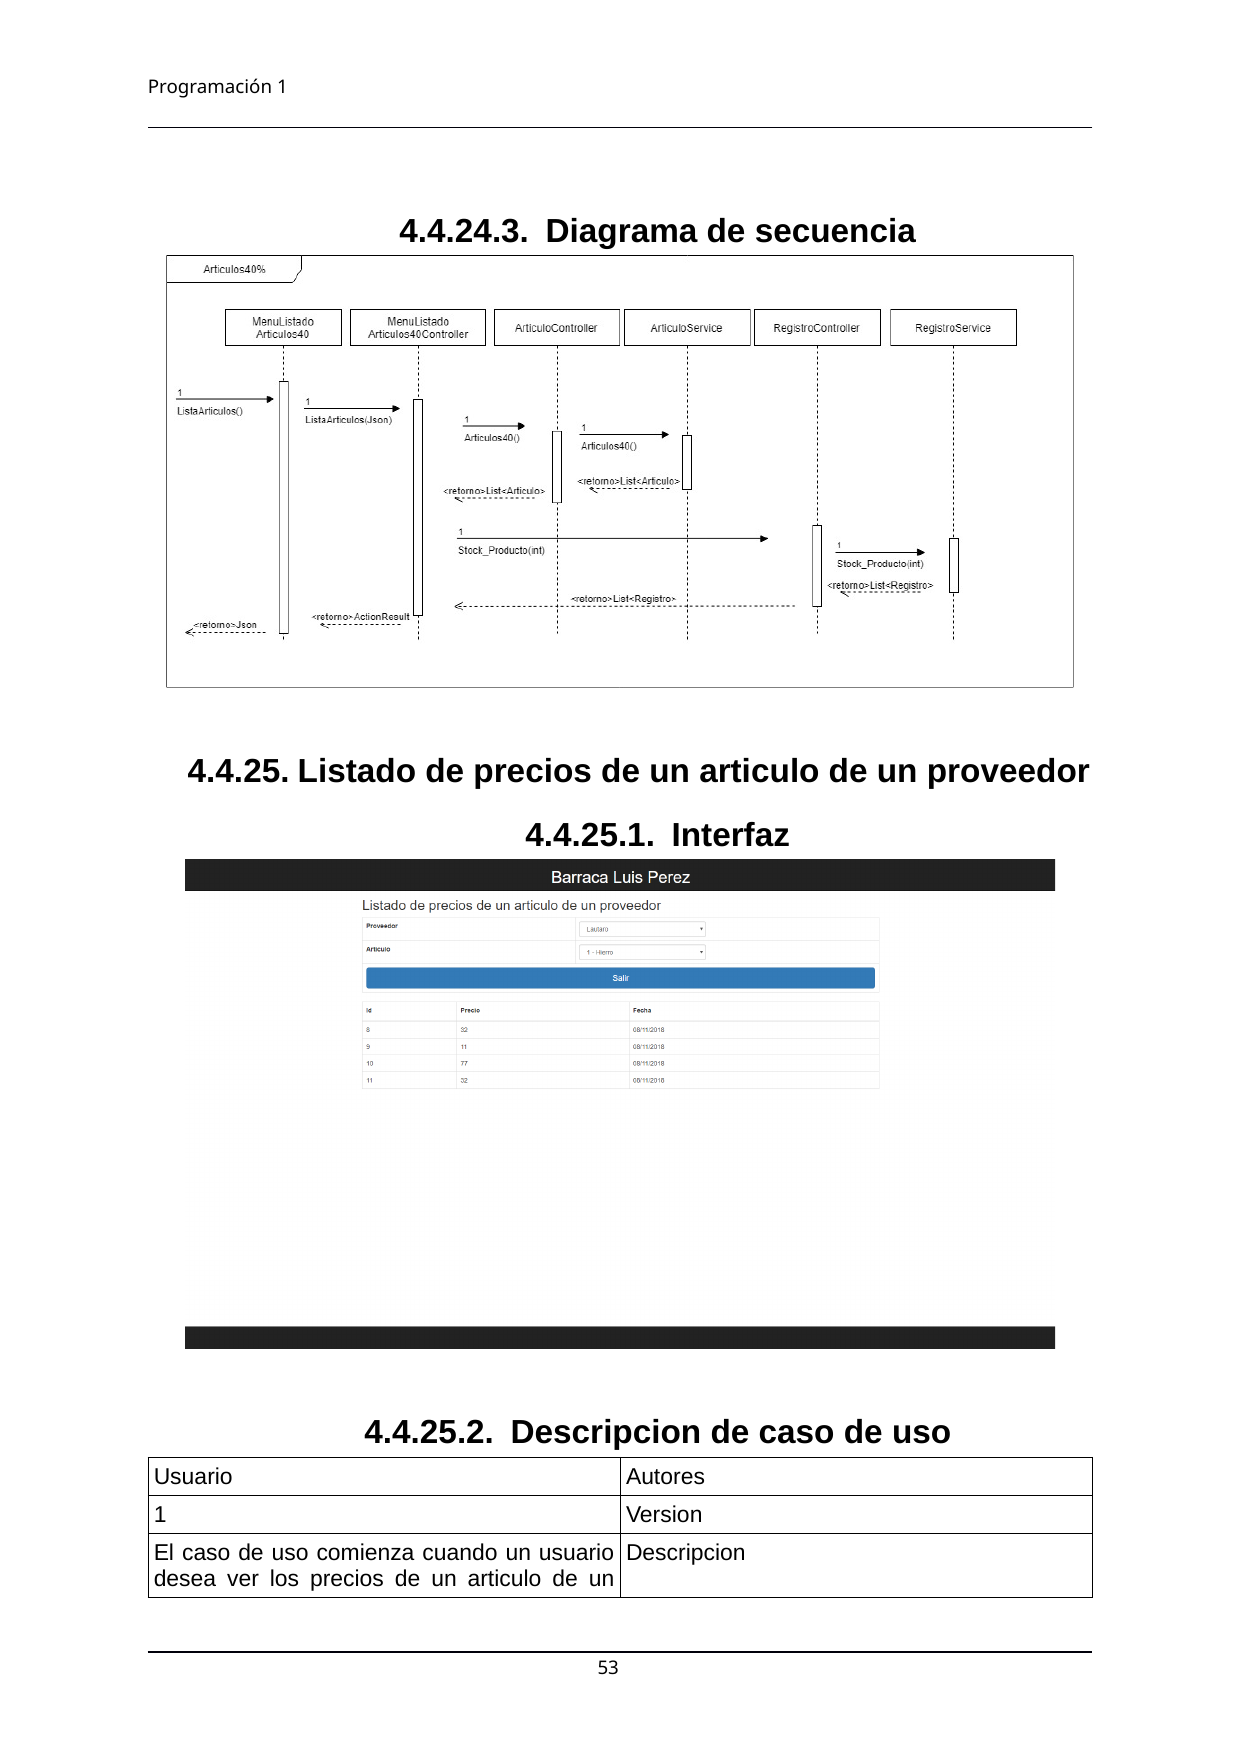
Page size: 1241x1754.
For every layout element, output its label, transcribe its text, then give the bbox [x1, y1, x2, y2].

title Interfaz [223, 815, 1092, 853]
table_cell 1 [149, 1496, 620, 1533]
title Diagrama de secuencia [223, 211, 1092, 249]
table_header Usuario [149, 1458, 620, 1495]
picture [166, 255, 1074, 688]
picture [185, 859, 1055, 1349]
table_cell El caso de uso comienza cuando un usuario desea ver los precios de un articulo de un [149, 1534, 620, 1597]
table_cell Descripcion [621, 1534, 1092, 1597]
title Listado de precios de un articulo de un proveedor [185, 751, 1092, 790]
table_cell Version [621, 1496, 1092, 1533]
table_header Autores [621, 1458, 1092, 1495]
title Descripcion de caso de uso [223, 1412, 1092, 1451]
